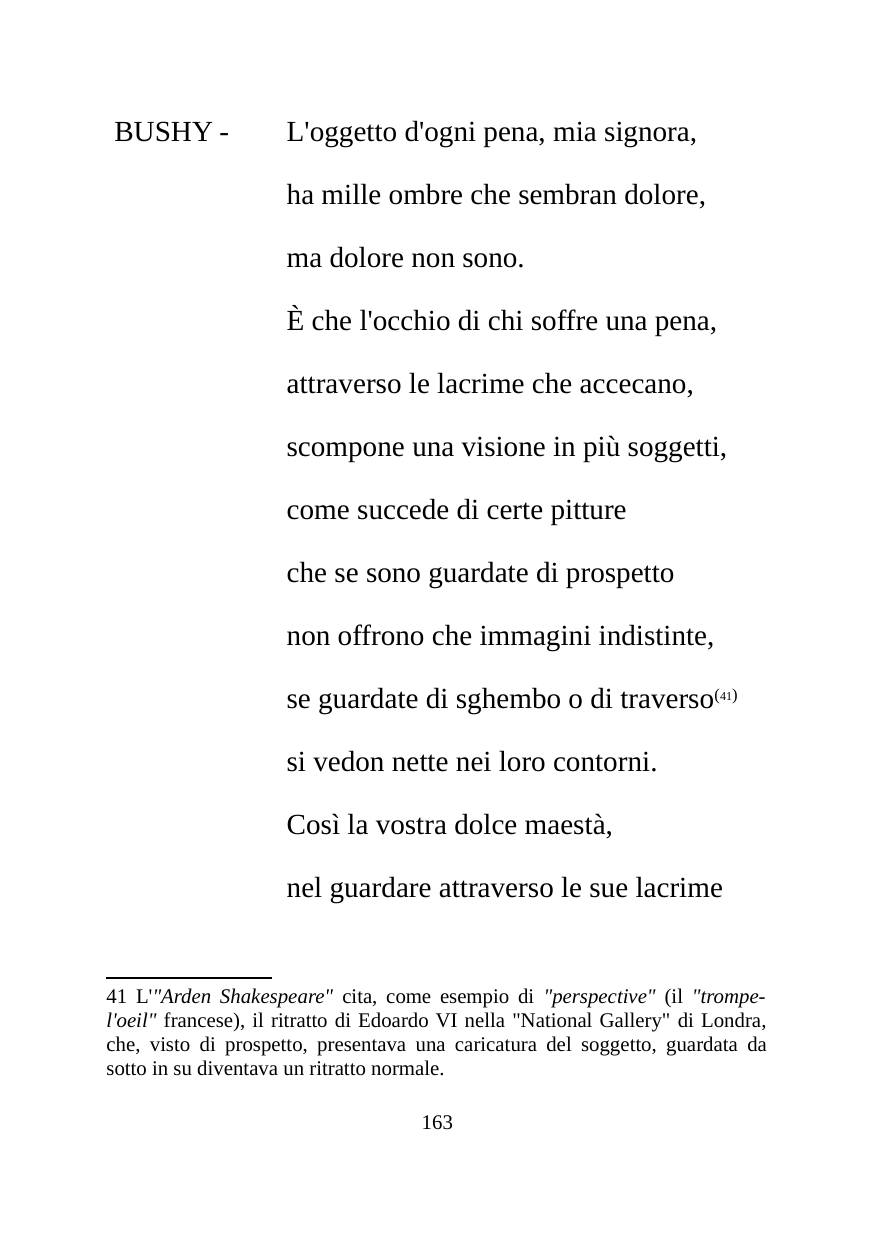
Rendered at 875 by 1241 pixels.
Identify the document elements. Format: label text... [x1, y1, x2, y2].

table_cell L'oggetto d'ogni pena, mia signora, ha mille ombre che sembran dolore, ma dolore non sono. È che l'occhio di chi soffre una pena, attraverso le lacrime che accecano, scompone una visione in più soggetti, come succede di certe pitture che se sono guardate di prospetto non offrono che immagini indistinte, se guardate di sghembo o di traverso() si vedon nette nei loro contorni. Così la vostra dolce maestà, nel guardare attraverso le sue lacrime [279, 106, 768, 941]
table_cell BUSHY - [106, 106, 279, 941]
